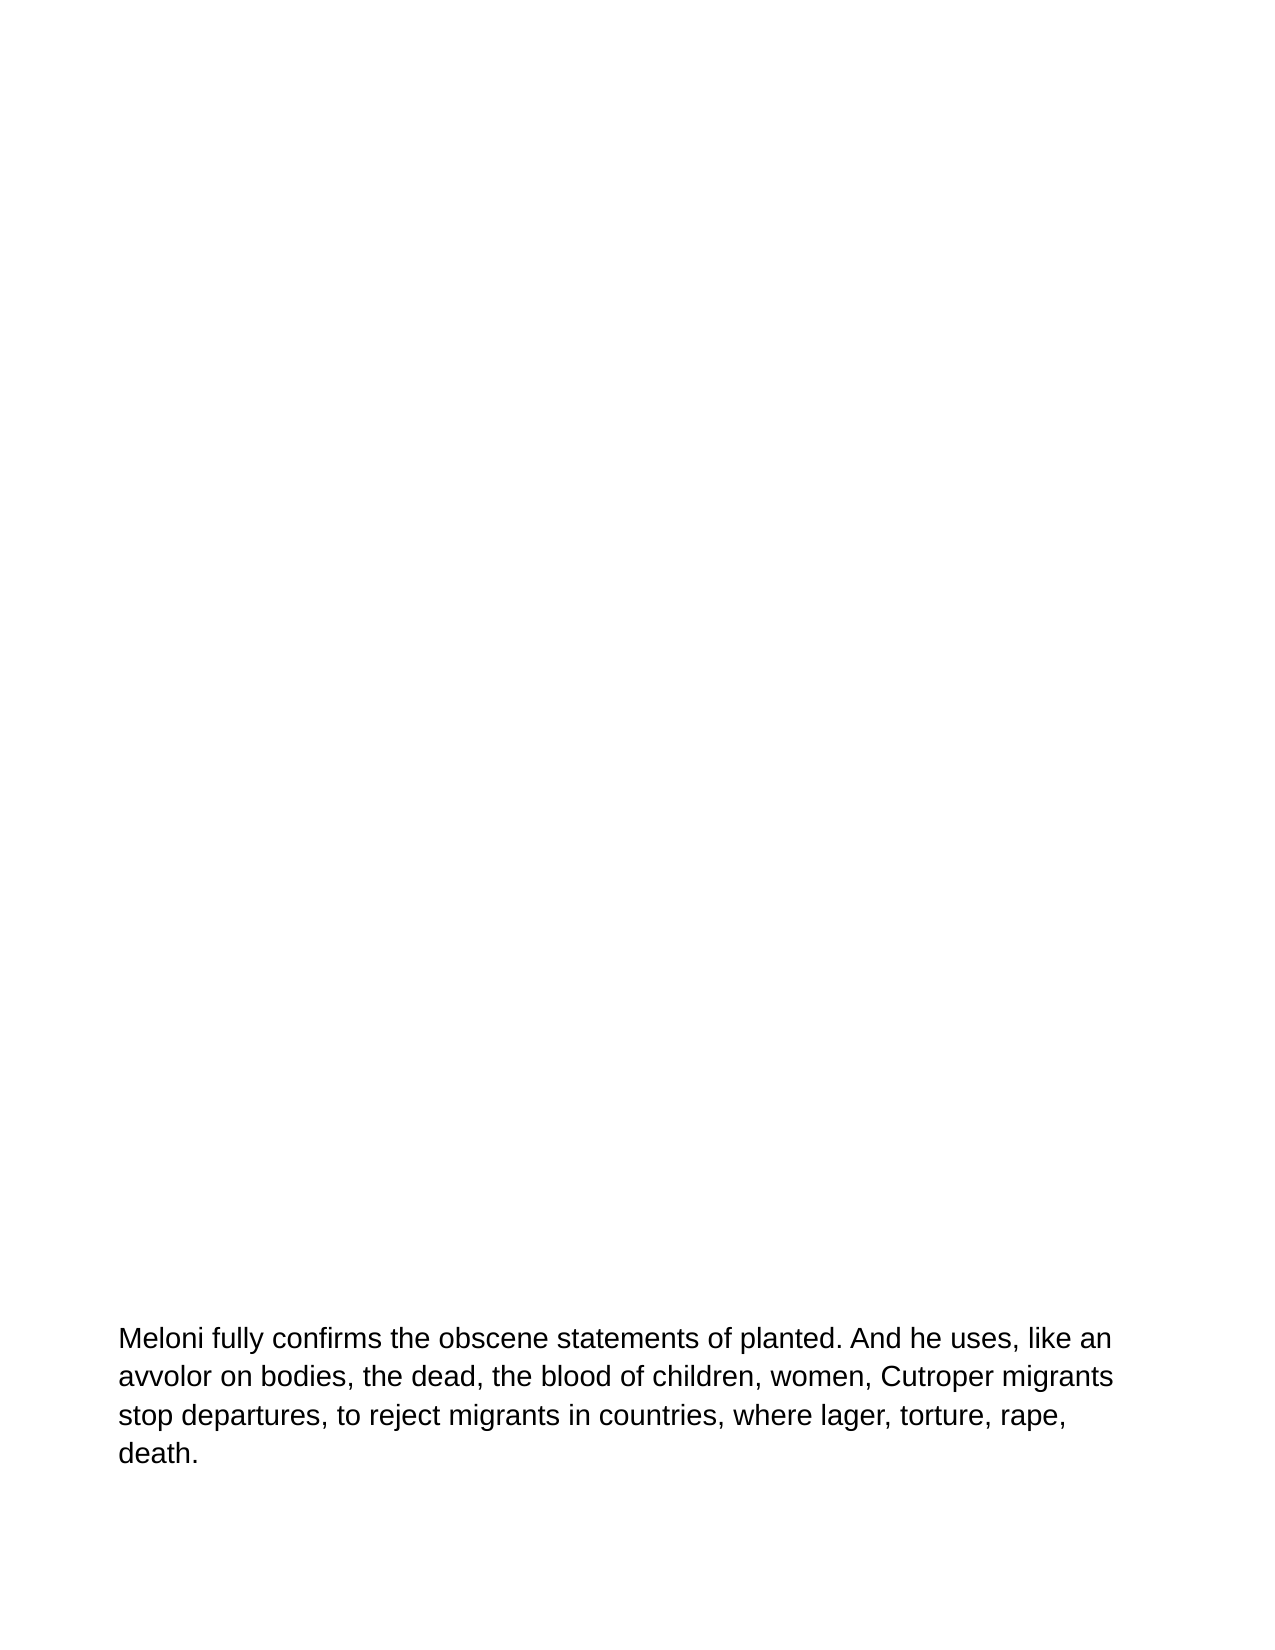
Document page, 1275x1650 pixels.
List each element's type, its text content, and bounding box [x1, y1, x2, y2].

text Meloni fully confirms the obscene statements of planted. And he uses, like an avvolor on bodies, the dead, the blood of children, women, Cutroper migrants stop departures, to reject migrants in countries, where lager, torture, rape, death. [118, 118, 1157, 1470]
